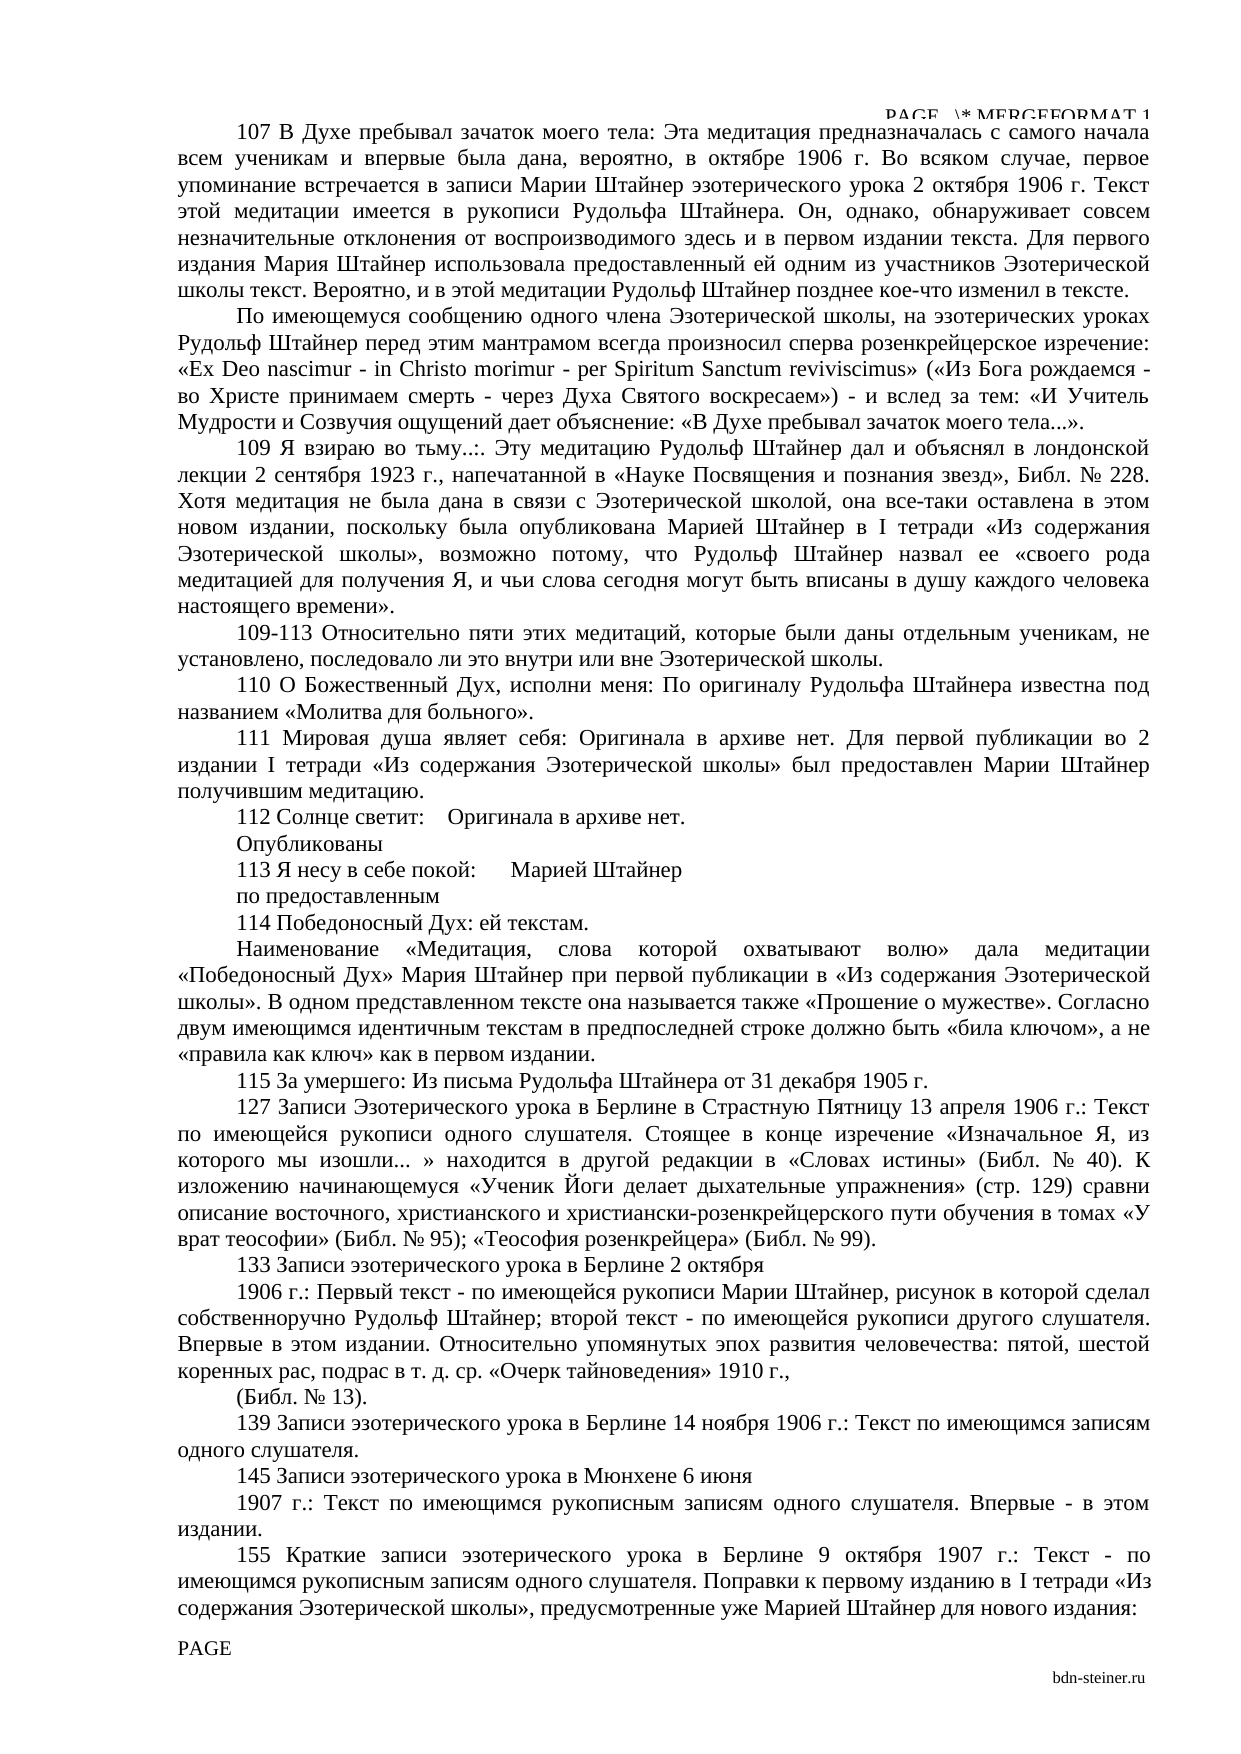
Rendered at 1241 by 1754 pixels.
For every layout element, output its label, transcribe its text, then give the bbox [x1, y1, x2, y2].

text 109-113 Относительно пяти этих медитаций, которые были даны отдельным ученикам, не установлено, последовало ли это внутри или вне Эзотерической школы. [177, 619, 1152, 672]
text (Библ. № 13). [177, 1383, 1152, 1409]
text По имеющемуся сообщению одного члена Эзотерической школы, на эзотерических уроках Рудольф Штайнер перед этим мантрамом всегда произносил сперва розенкрейцерское изречение: «Ех Deo nascimur - in Christo morimur - per Spiritum Sanctum reviviscimus» («Из Бога рождаемся - во Христе принимаем смерть - через Духа Святого воскресаем») - и вслед за тем: «И Учитель Мудрости и Созвучия ощущений дает объяснение: «В Духе пребывал зачаток моего тела...». [177, 303, 1152, 434]
text 155 Краткие записи эзотерического урока в Берлине 9 октября 1907 г.: Текст - по имеющимся рукописным записям одного слушателя. Поправки к первому изданию в I тетради «Из содержания Эзотерической школы», предусмотренные уже Марией Штайнер для нового издания: [177, 1541, 1152, 1620]
text 1907 г.: Текст по имеющимся рукописным записям одного слушателя. Впервые - в этом издании. [177, 1488, 1152, 1541]
text по предоставленным [177, 882, 1152, 909]
text 114 Победоносный Дух: ей текстам. [177, 909, 1152, 935]
text 109 Я взираю во тьму..:. Эту медитацию Рудольф Штайнер дал и объяснял в лондонской лекции 2 сентября 1923 г., напечатанной в «Науке Посвящения и познания звезд», Библ. № 228. Хотя медитация не была дана в связи с Эзотерической школой, она все-таки оставлена в этом новом издании, поскольку была опубликована Марией Штайнер в I тетради «Из содержания Эзотерической школы», возможно потому, что Рудольф Штайнер назвал ее «своего рода медитацией для получения Я, и чьи слова сегодня могут быть вписаны в душу каждого человека настоящего времени». [177, 434, 1152, 619]
text 115 За умершего: Из письма Рудольфа Штайнера от 31 декабря 1905 г. [177, 1067, 1152, 1093]
text Опубликованы [177, 830, 1152, 856]
text 113 Я несу в себе покой: Марией Штайнер [177, 856, 1152, 882]
text 133 Записи эзотерического урока в Берлине 2 октября [177, 1251, 1152, 1278]
text 139 Записи эзотерического урока в Берлине 14 ноября 1906 г.: Текст по имеющимся записям одного слушателя. [177, 1409, 1152, 1462]
text 127 Записи Эзотерического урока в Берлине в Страстную Пятницу 13 апреля 1906 г.: Текст по имеющейся рукописи одного слушателя. Стоящее в конце изречение «Изначальное Я, из которого мы изошли... » находится в другой редакции в «Словах истины» (Библ. № 40). К изложению начинающемуся «Ученик Йоги делает дыхательные упражнения» (стр. 129) сравни описание восточного, христианского и христиански-розенкрейцерского пути обучения в томах «У врат теософии» (Библ. № 95); «Теософия розенкрейцера» (Библ. № 99). [177, 1093, 1152, 1251]
text Наименование «Медитация, слова которой охватывают волю» дала медитации «Победоносный Дух» Мария Штайнер при первой публикации в «Из содержания Эзотерической школы». В одном представленном тексте она называется также «Прошение о мужестве». Согласно двум имеющимся идентичным текстам в предпоследней строке должно быть «била ключом», а не «правила как ключ» как в первом издании. [177, 935, 1152, 1067]
text 111 Мировая душа являет себя: Оригинала в архиве нет. Для первой публикации во 2 издании I тетради «Из содержания Эзотерической школы» был предоставлен Марии Штайнер получившим медитацию. [177, 724, 1152, 803]
text 1906 г.: Первый текст - по имеющейся рукописи Марии Штайнер, рисунок в которой сделал собственноручно Рудольф Штайнер; второй текст - по имеющейся рукописи другого слушателя. Впервые в этом издании. Относительно упомянутых эпох развития человечества: пятой, шестой коренных рас, подрас в т. д. ср. «Очерк тайноведения» 1910 г., [177, 1278, 1152, 1383]
text 110 О Божественный Дух, исполни меня: По оригиналу Рудольфа Штайнера известна под названием «Молитва для больного». [177, 672, 1152, 724]
text 107 В Духе пребывал зачаток моего тела: Эта медитация предназначалась с самого начала всем ученикам и впервые была дана, вероятно, в октябре 1906 г. Во всяком случае, первое упоминание встречается в записи Марии Штайнер эзотерического урока 2 октября 1906 г. Текст этой медитации имеется в рукописи Рудольфа Штайнера. Он, однако, обнаруживает совсем незначительные отклонения от воспроизводимого здесь и в первом издании текста. Для первого издания Мария Штайнер использовала предоставленный ей одним из участников Эзотерической школы текст. Вероятно, и в этой медитации Рудольф Штайнер позднее кое-что изменил в тексте. [177, 118, 1152, 303]
text 145 Записи эзотерического урока в Мюнхене 6 июня [177, 1462, 1152, 1488]
text 112 Солнце светит: Оригинала в архиве нет. [177, 803, 1152, 830]
